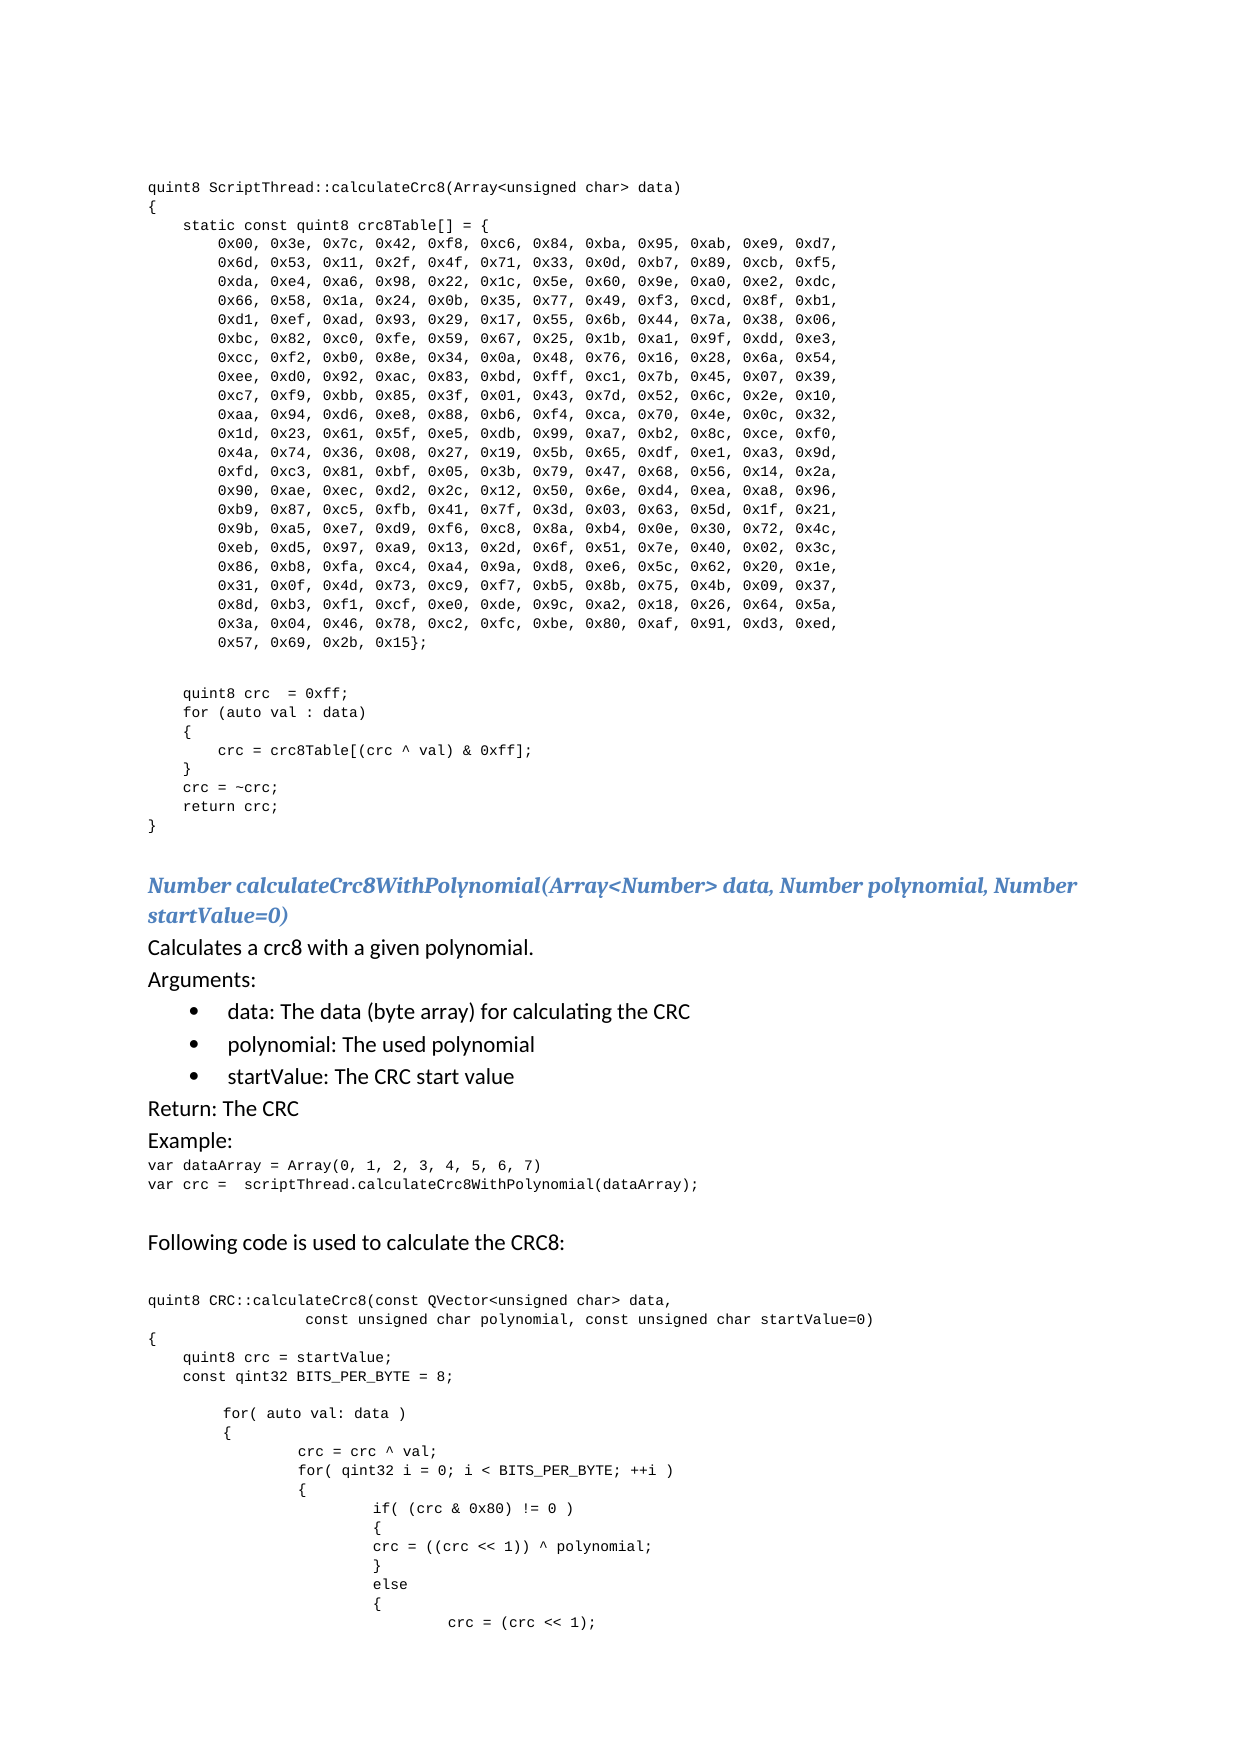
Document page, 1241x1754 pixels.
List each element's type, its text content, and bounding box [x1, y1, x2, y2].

text var crc = scriptThread.calculateCrc8WithPolynomial(dataArray); [148, 1177, 1093, 1194]
text { [148, 1520, 1093, 1537]
text { [148, 1331, 1093, 1347]
text { [148, 724, 1093, 740]
text 0x57, 0x69, 0x2b, 0x15}; [148, 635, 1093, 651]
text } [148, 762, 1093, 778]
text Return: The CRC [148, 1094, 1093, 1122]
text 0xee, 0xd0, 0x92, 0xac, 0x83, 0xbd, 0xff, 0xc1, 0x7b, 0x45, 0x07, 0x39, [148, 369, 1093, 386]
text for (auto val : data) [148, 705, 1093, 721]
text Calculates a crc8 with a given polynomial. [148, 933, 1093, 961]
text Example: [148, 1126, 1093, 1154]
text 0xc7, 0xf9, 0xbb, 0x85, 0x3f, 0x01, 0x43, 0x7d, 0x52, 0x6c, 0x2e, 0x10, [148, 388, 1093, 405]
text 0x3a, 0x04, 0x46, 0x78, 0xc2, 0xfc, 0xbe, 0x80, 0xaf, 0x91, 0xd3, 0xed, [148, 616, 1093, 632]
text } [148, 1558, 1093, 1575]
text var dataArray = Array(0, 1, 2, 3, 4, 5, 6, 7) [148, 1158, 1093, 1175]
text 0xda, 0xe4, 0xa6, 0x98, 0x22, 0x1c, 0x5e, 0x60, 0x9e, 0xa0, 0xe2, 0xdc, [148, 274, 1093, 291]
text else [148, 1577, 1093, 1594]
text { [223, 1482, 1093, 1499]
text quint8 CRC::calculateCrc8(const QVector<unsigned char> data, [148, 1293, 1093, 1309]
text 0xbc, 0x82, 0xc0, 0xfe, 0x59, 0x67, 0x25, 0x1b, 0xa1, 0x9f, 0xdd, 0xe3, [148, 331, 1093, 348]
text 0x00, 0x3e, 0x7c, 0x42, 0xf8, 0xc6, 0x84, 0xba, 0x95, 0xab, 0xe9, 0xd7, [148, 237, 1093, 253]
list polynomial: The used polynomial [190, 1030, 1093, 1058]
text 0x9b, 0xa5, 0xe7, 0xd9, 0xf6, 0xc8, 0x8a, 0xb4, 0x0e, 0x30, 0x72, 0x4c, [148, 521, 1093, 538]
text crc = crc8Table[(crc ^ val) & 0xff]; [148, 743, 1093, 759]
text quint8 crc = startValue; [148, 1350, 1093, 1366]
text 0x8d, 0xb3, 0xf1, 0xcf, 0xe0, 0xde, 0x9c, 0xa2, 0x18, 0x26, 0x64, 0x5a, [148, 597, 1093, 613]
text 0xaa, 0x94, 0xd6, 0xe8, 0x88, 0xb6, 0xf4, 0xca, 0x70, 0x4e, 0x0c, 0x32, [148, 407, 1093, 424]
text 0xd1, 0xef, 0xad, 0x93, 0x29, 0x17, 0x55, 0x6b, 0x44, 0x7a, 0x38, 0x06, [148, 312, 1093, 329]
text for( qint32 i = 0; i < BITS_PER_BYTE; ++i ) [223, 1463, 1093, 1480]
text Arguments: [148, 965, 1093, 993]
text 0xeb, 0xd5, 0x97, 0xa9, 0x13, 0x2d, 0x6f, 0x51, 0x7e, 0x40, 0x02, 0x3c, [148, 540, 1093, 557]
text if( (crc & 0x80) != 0 ) [148, 1501, 1093, 1518]
text quint8 ScriptThread::calculateCrc8(Array<unsigned char> data) [148, 180, 1093, 196]
list data: The data (byte array) for calculating the CRC [190, 997, 1093, 1026]
text { [148, 1426, 1093, 1442]
text const unsigned char polynomial, const unsigned char startValue=0) [148, 1312, 1093, 1328]
subtitle Number calculateCrc8WithPolynomial(Array<Number> data, Number polynomial, Number startValue=0) [148, 873, 1093, 929]
text { [148, 1596, 1093, 1613]
text crc = (crc << 1); [148, 1615, 1093, 1632]
text 0xfd, 0xc3, 0x81, 0xbf, 0x05, 0x3b, 0x79, 0x47, 0x68, 0x56, 0x14, 0x2a, [148, 464, 1093, 481]
text 0xcc, 0xf2, 0xb0, 0x8e, 0x34, 0x0a, 0x48, 0x76, 0x16, 0x28, 0x6a, 0x54, [148, 350, 1093, 367]
text 0x6d, 0x53, 0x11, 0x2f, 0x4f, 0x71, 0x33, 0x0d, 0xb7, 0x89, 0xcb, 0xf5, [148, 256, 1093, 272]
text 0x31, 0x0f, 0x4d, 0x73, 0xc9, 0xf7, 0xb5, 0x8b, 0x75, 0x4b, 0x09, 0x37, [148, 578, 1093, 594]
text 0x86, 0xb8, 0xfa, 0xc4, 0xa4, 0x9a, 0xd8, 0xe6, 0x5c, 0x62, 0x20, 0x1e, [148, 559, 1093, 576]
text Following code is used to calculate the CRC8: [148, 1228, 1093, 1257]
text quint8 crc = 0xff; [148, 686, 1093, 702]
text 0x66, 0x58, 0x1a, 0x24, 0x0b, 0x35, 0x77, 0x49, 0xf3, 0xcd, 0x8f, 0xb1, [148, 293, 1093, 310]
text for( auto val: data ) [148, 1407, 1093, 1423]
text return crc; [148, 800, 1093, 816]
text 0x1d, 0x23, 0x61, 0x5f, 0xe5, 0xdb, 0x99, 0xa7, 0xb2, 0x8c, 0xce, 0xf0, [148, 426, 1093, 443]
text crc = ((crc << 1)) ^ polynomial; [148, 1539, 1093, 1556]
text 0x90, 0xae, 0xec, 0xd2, 0x2c, 0x12, 0x50, 0x6e, 0xd4, 0xea, 0xa8, 0x96, [148, 483, 1093, 500]
text { [148, 199, 1093, 215]
text } [148, 819, 1093, 835]
text 0xb9, 0x87, 0xc5, 0xfb, 0x41, 0x7f, 0x3d, 0x03, 0x63, 0x5d, 0x1f, 0x21, [148, 502, 1093, 519]
text static const quint8 crc8Table[] = { [148, 218, 1093, 234]
text 0x4a, 0x74, 0x36, 0x08, 0x27, 0x19, 0x5b, 0x65, 0xdf, 0xe1, 0xa3, 0x9d, [148, 445, 1093, 462]
text crc = crc ^ val; [223, 1444, 1093, 1461]
text const qint32 BITS_PER_BYTE = 8; [148, 1369, 1093, 1385]
list startValue: The CRC start value [190, 1062, 1093, 1090]
text crc = ~crc; [148, 781, 1093, 797]
